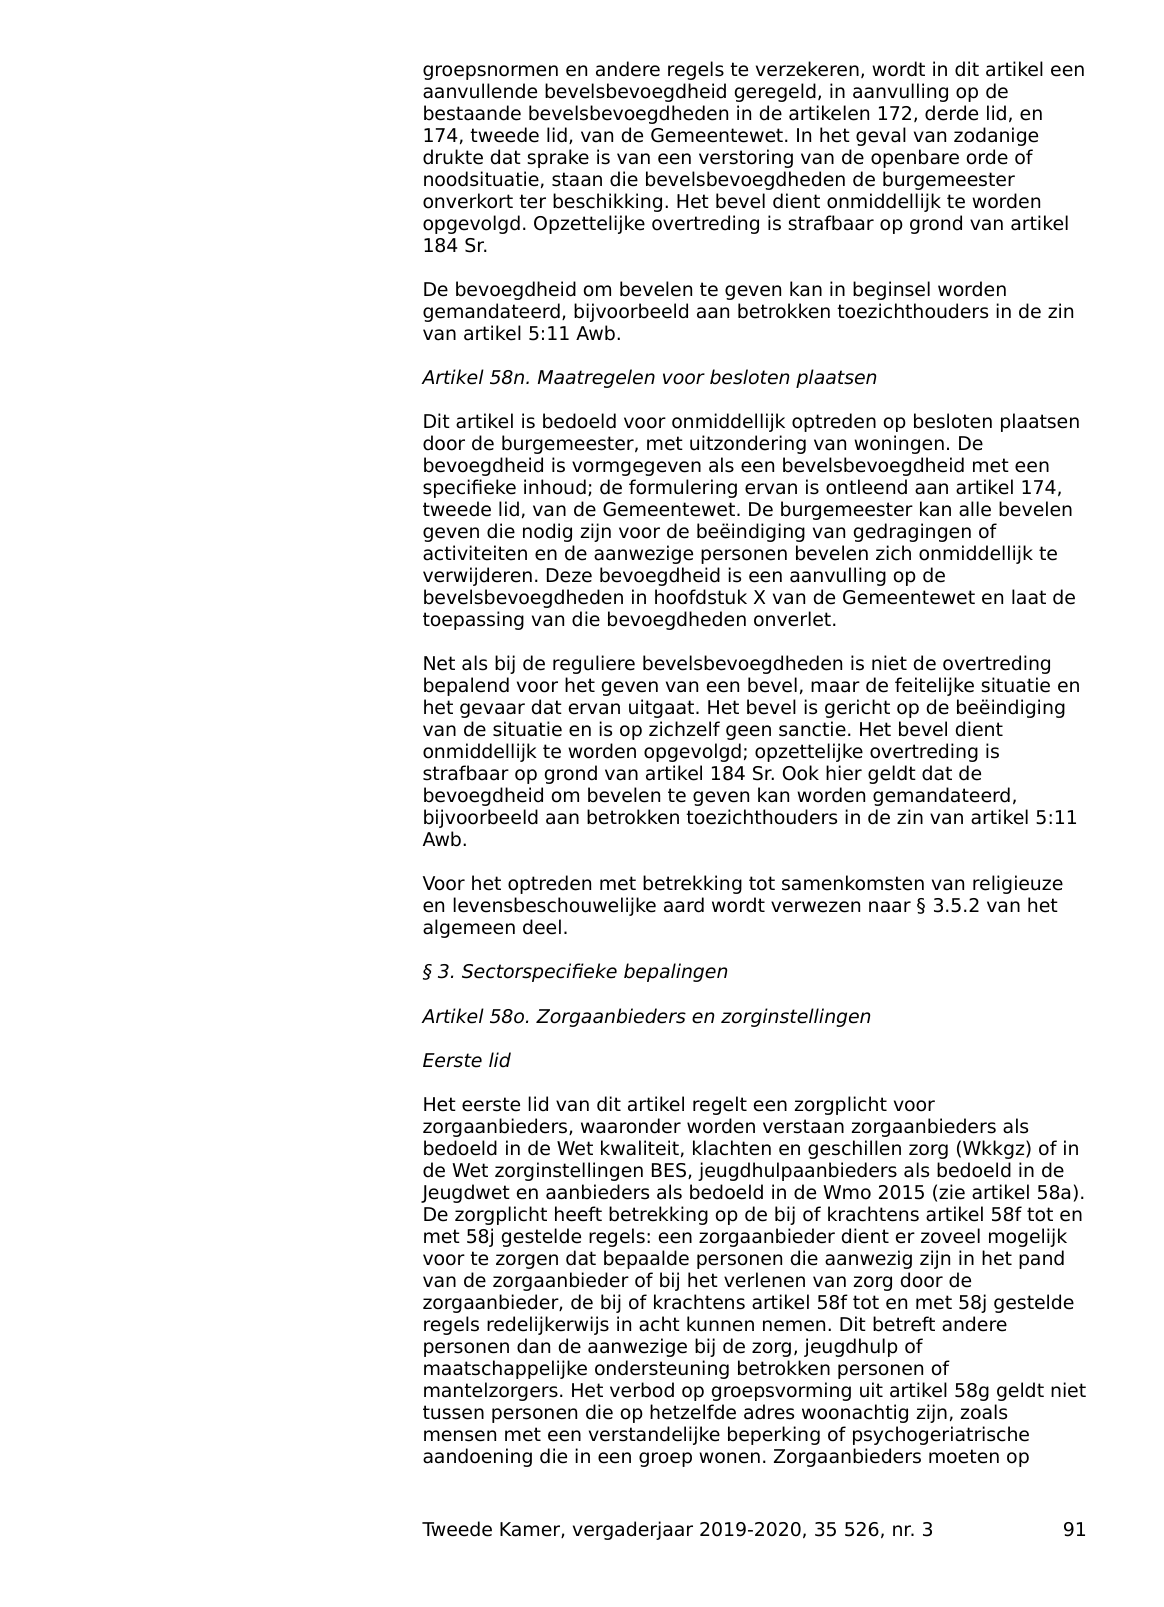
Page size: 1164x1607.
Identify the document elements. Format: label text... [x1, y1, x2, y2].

text De bevoegdheid om bevelen te geven kan in beginsel worden gemandateerd, bijvoorbeeld aan betrokken toezichthouders in de zin van artikel 5:11 Awb. [422, 279, 1087, 345]
text Het eerste lid van dit artikel regelt een zorgplicht voor zorgaanbieders, waaronder worden verstaan zorgaanbieders als bedoeld in de Wet kwaliteit, klachten en geschillen zorg (Wkkgz) of in de Wet zorginstellingen BES, jeugdhulpaanbieders als bedoeld in de Jeugdwet en aanbieders als bedoeld in de Wmo 2015 (zie artikel 58a). De zorgplicht heeft betrekking op de bij of krachtens artikel 58f tot en met 58j gestelde regels: een zorgaanbieder dient er zoveel mogelijk voor te zorgen dat bepaalde personen die aanwezig zijn in het pand van de zorgaanbieder of bij het verlenen van zorg door de zorgaanbieder, de bij of krachtens artikel 58f tot en met 58j gestelde regels redelijkerwijs in acht kunnen nemen. Dit betreft andere personen dan de aanwezige bij de zorg, jeugdhulp of maatschappelijke ondersteuning betrokken personen of mantelzorgers. Het verbod op groepsvorming uit artikel 58g geldt niet tussen personen die op hetzelfde adres woonachtig zijn, zoals mensen met een verstandelijke beperking of psychogeriatrische aandoening die in een groep wonen. Zorgaanbieders moeten op [422, 1094, 1087, 1468]
subtitle Eerste lid [422, 1050, 1087, 1072]
subtitle Artikel 58n. Maatregelen voor besloten plaatsen [422, 367, 1087, 389]
subtitle Artikel 58o. Zorgaanbieders en zorginstellingen [422, 1006, 1087, 1028]
text groepsnormen en andere regels te verzekeren, wordt in dit artikel een aanvullende bevelsbevoegdheid geregeld, in aanvulling op de bestaande bevelsbevoegdheden in de artikelen 172, derde lid, en 174, tweede lid, van de Gemeentewet. In het geval van zodanige drukte dat sprake is van een verstoring van de openbare orde of noodsituatie, staan die bevelsbevoegdheden de burgemeester onverkort ter beschikking. Het bevel dient onmiddellijk te worden opgevolgd. Opzettelijke overtreding is strafbaar op grond van artikel 184 Sr. [422, 59, 1087, 257]
text Dit artikel is bedoeld voor onmiddellijk optreden op besloten plaatsen door de burgemeester, met uitzondering van woningen. De bevoegdheid is vormgegeven als een bevelsbevoegdheid met een specifieke inhoud; de formulering ervan is ontleend aan artikel 174, tweede lid, van de Gemeentewet. De burgemeester kan alle bevelen geven die nodig zijn voor de beëindiging van gedragingen of activiteiten en de aanwezige personen bevelen zich onmiddellijk te verwijderen. Deze bevoegdheid is een aanvulling op de bevelsbevoegdheden in hoofdstuk X van de Gemeentewet en laat de toepassing van die bevoegdheden onverlet. [422, 411, 1087, 631]
text Voor het optreden met betrekking tot samenkomsten van religieuze en levensbeschouwelijke aard wordt verwezen naar § 3.5.2 van het algemeen deel. [422, 873, 1087, 939]
text Net als bij de reguliere bevelsbevoegdheden is niet de overtreding bepalend voor het geven van een bevel, maar de feitelijke situatie en het gevaar dat ervan uitgaat. Het bevel is gericht op de beëindiging van de situatie en is op zichzelf geen sanctie. Het bevel dient onmiddellijk te worden opgevolgd; opzettelijke overtreding is strafbaar op grond van artikel 184 Sr. Ook hier geldt dat de bevoegdheid om bevelen te geven kan worden gemandateerd, bijvoorbeeld aan betrokken toezichthouders in de zin van artikel 5:11 Awb. [422, 653, 1087, 851]
subtitle § 3. Sectorspecifieke bepalingen [422, 961, 1087, 983]
